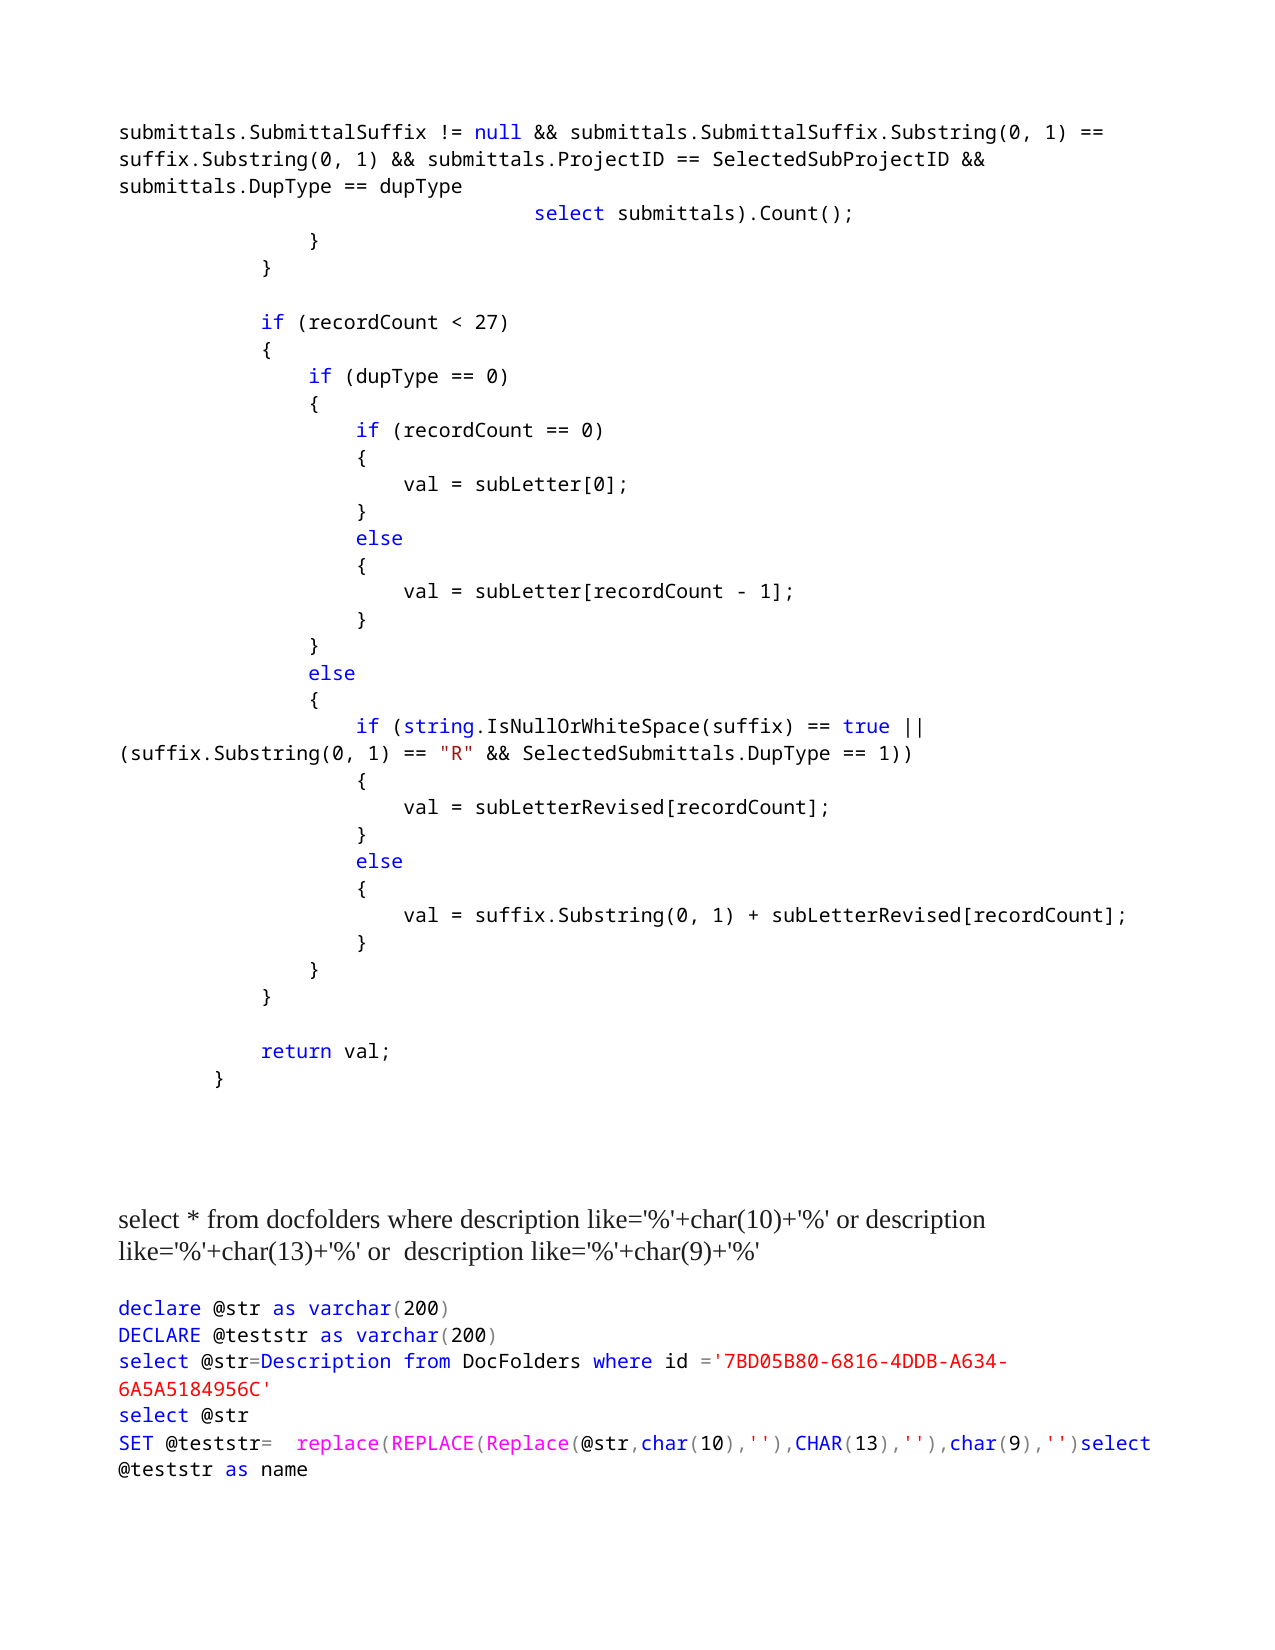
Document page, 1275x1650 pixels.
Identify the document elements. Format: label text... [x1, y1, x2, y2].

text submittals.SubmittalSuffix != null && submittals.SubmittalSuffix.Substring(0, 1) == suffix.Substring(0, 1) && submittals.ProjectID == SelectedSubProjectID && submittals.DupType == dupType [118, 118, 1157, 199]
text SET @teststr= replace(REPLACE(Replace(@str,char(10),''),CHAR(13),''),char(9),'')select @teststr as name [118, 1429, 1157, 1483]
text if (recordCount == 0) [118, 416, 1157, 443]
text val = suffix.Substring(0, 1) + subLetterRevised[recordCount]; [118, 902, 1157, 928]
text } [118, 253, 1157, 280]
text declare @str as varchar(200) [118, 1294, 1157, 1321]
text else [118, 659, 1157, 686]
text } [118, 821, 1157, 848]
text { [118, 874, 1157, 902]
text if (dupType == 0) [118, 362, 1157, 389]
text } [118, 226, 1157, 253]
text if (string.IsNullOrWhiteSpace(suffix) == true || (suffix.Substring(0, 1) == "R" && SelectedSubmittals.DupType == 1)) [118, 713, 1157, 767]
text select @str=Description from DocFolders where id ='7BD05B80-6816-4DDB-A634-6A5A5184956C' [118, 1348, 1157, 1402]
text { [118, 767, 1157, 794]
text else [118, 848, 1157, 874]
text } [118, 497, 1157, 524]
text select submittals).Count(); [118, 199, 1157, 226]
text select * from docfolders where description like='%'+char(10)+'%' or description like='%'+char(13)+'%' or description like='%'+char(9)+'%' [118, 1203, 1157, 1266]
text val = subLetter[0]; [118, 470, 1157, 497]
text { [118, 335, 1157, 362]
text { [118, 551, 1157, 578]
text DECLARE @teststr as varchar(200) [118, 1321, 1157, 1348]
text } [118, 1064, 1157, 1091]
text if (recordCount < 27) [118, 308, 1157, 335]
text val = subLetterRevised[recordCount]; [118, 794, 1157, 821]
text return val; [118, 1037, 1157, 1064]
text } [118, 928, 1157, 956]
text select @str [118, 1402, 1157, 1429]
text { [118, 389, 1157, 416]
text } [118, 632, 1157, 659]
text } [118, 956, 1157, 982]
text } [118, 982, 1157, 1009]
text { [118, 443, 1157, 470]
text { [118, 686, 1157, 713]
text else [118, 524, 1157, 551]
text } [118, 605, 1157, 632]
text val = subLetter[recordCount - 1]; [118, 578, 1157, 605]
